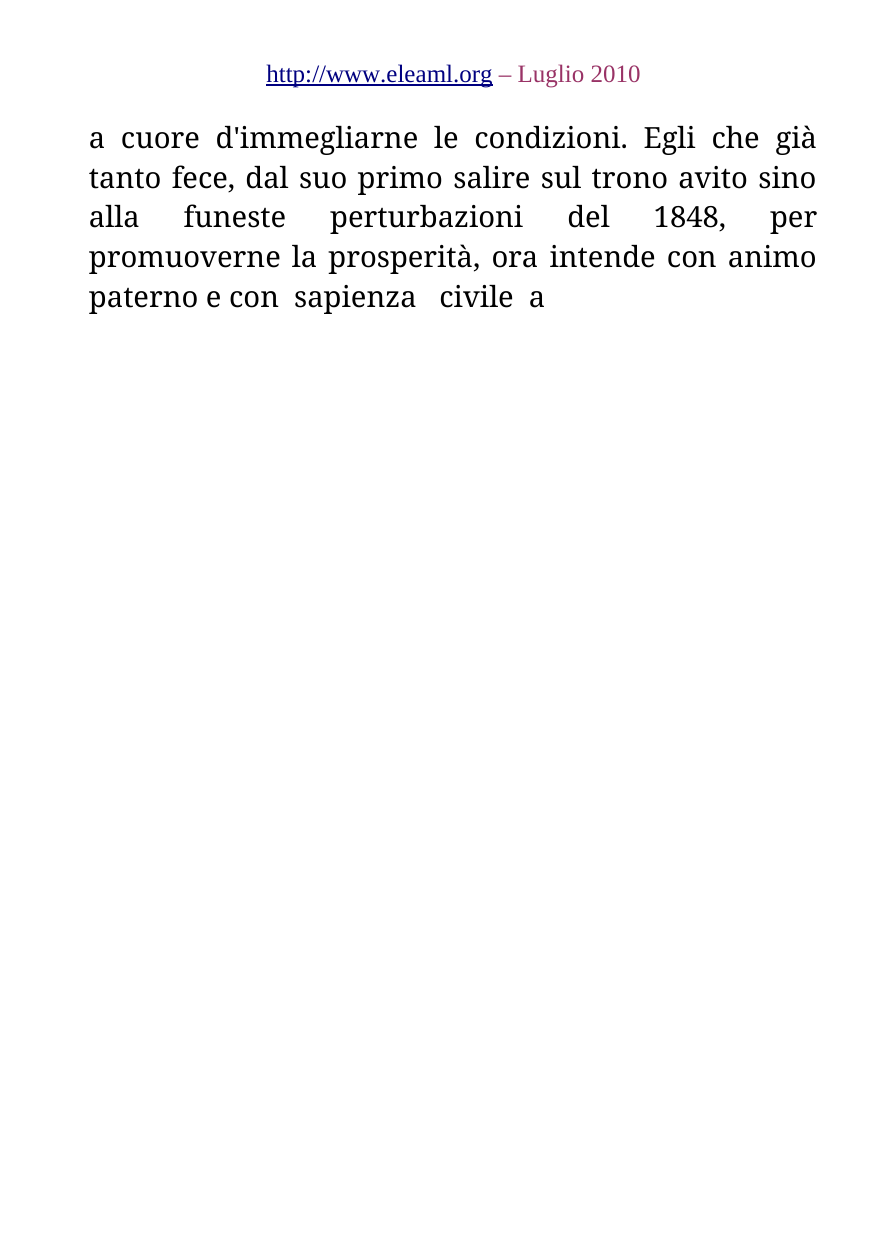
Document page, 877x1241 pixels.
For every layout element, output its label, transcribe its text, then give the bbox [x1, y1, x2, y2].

text a cuore d'immegliarne le condizioni. Egli che già tanto fece, dal suo primo salire sul trono avito sino alla funeste perturbazioni del 1848, per promuoverne la prosperità, ora intende con animo paterno e con sapienza civile a [89, 117, 818, 316]
